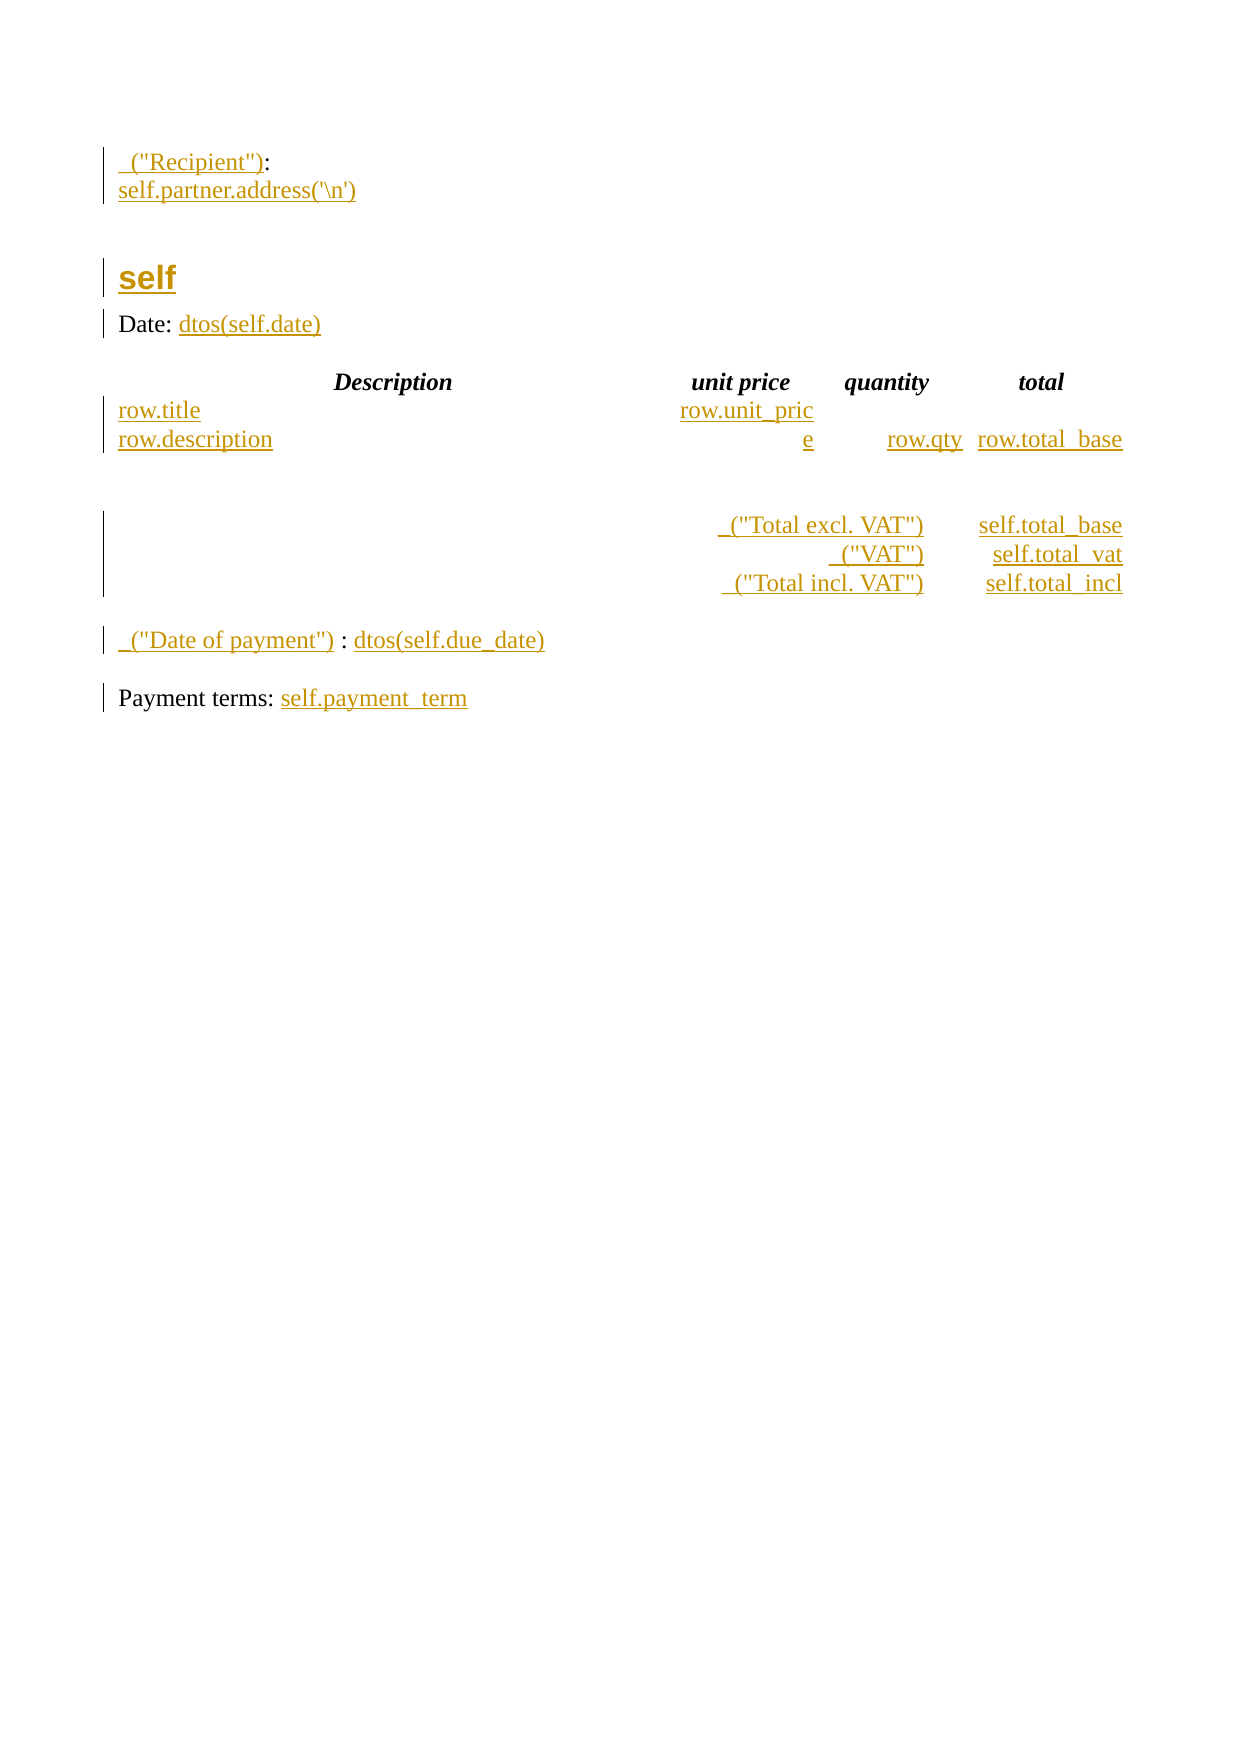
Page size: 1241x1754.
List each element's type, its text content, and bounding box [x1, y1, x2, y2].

table_header unit price [670, 367, 813, 396]
table_header self.total_base [924, 511, 1122, 539]
table_header quantity [813, 367, 962, 396]
table_cell self.total_vat [924, 539, 1122, 568]
text Payment terms: self.payment_term [118, 683, 1122, 712]
table_cell self.total_incl [924, 568, 1122, 597]
table_cell row.title row.description [118, 396, 670, 453]
table_cell _("Total incl. VAT") [118, 568, 923, 597]
table_cell _("VAT") [118, 539, 923, 568]
table_header total [963, 367, 1122, 396]
table_cell row.unit_price [670, 396, 813, 453]
text Date: dtos(self.date) [118, 309, 1122, 338]
text _("Date of payment") : dtos(self.due_date) [118, 626, 1122, 654]
table_cell row.qty [813, 396, 962, 453]
text _("Recipient"): [118, 147, 1122, 176]
table_header Description [118, 367, 670, 396]
table_cell row.total_base [963, 396, 1122, 453]
table_header _("Total excl. VAT") [118, 511, 923, 539]
subtitle self [118, 258, 1122, 297]
text self.partner.address('\n') [118, 176, 1122, 204]
